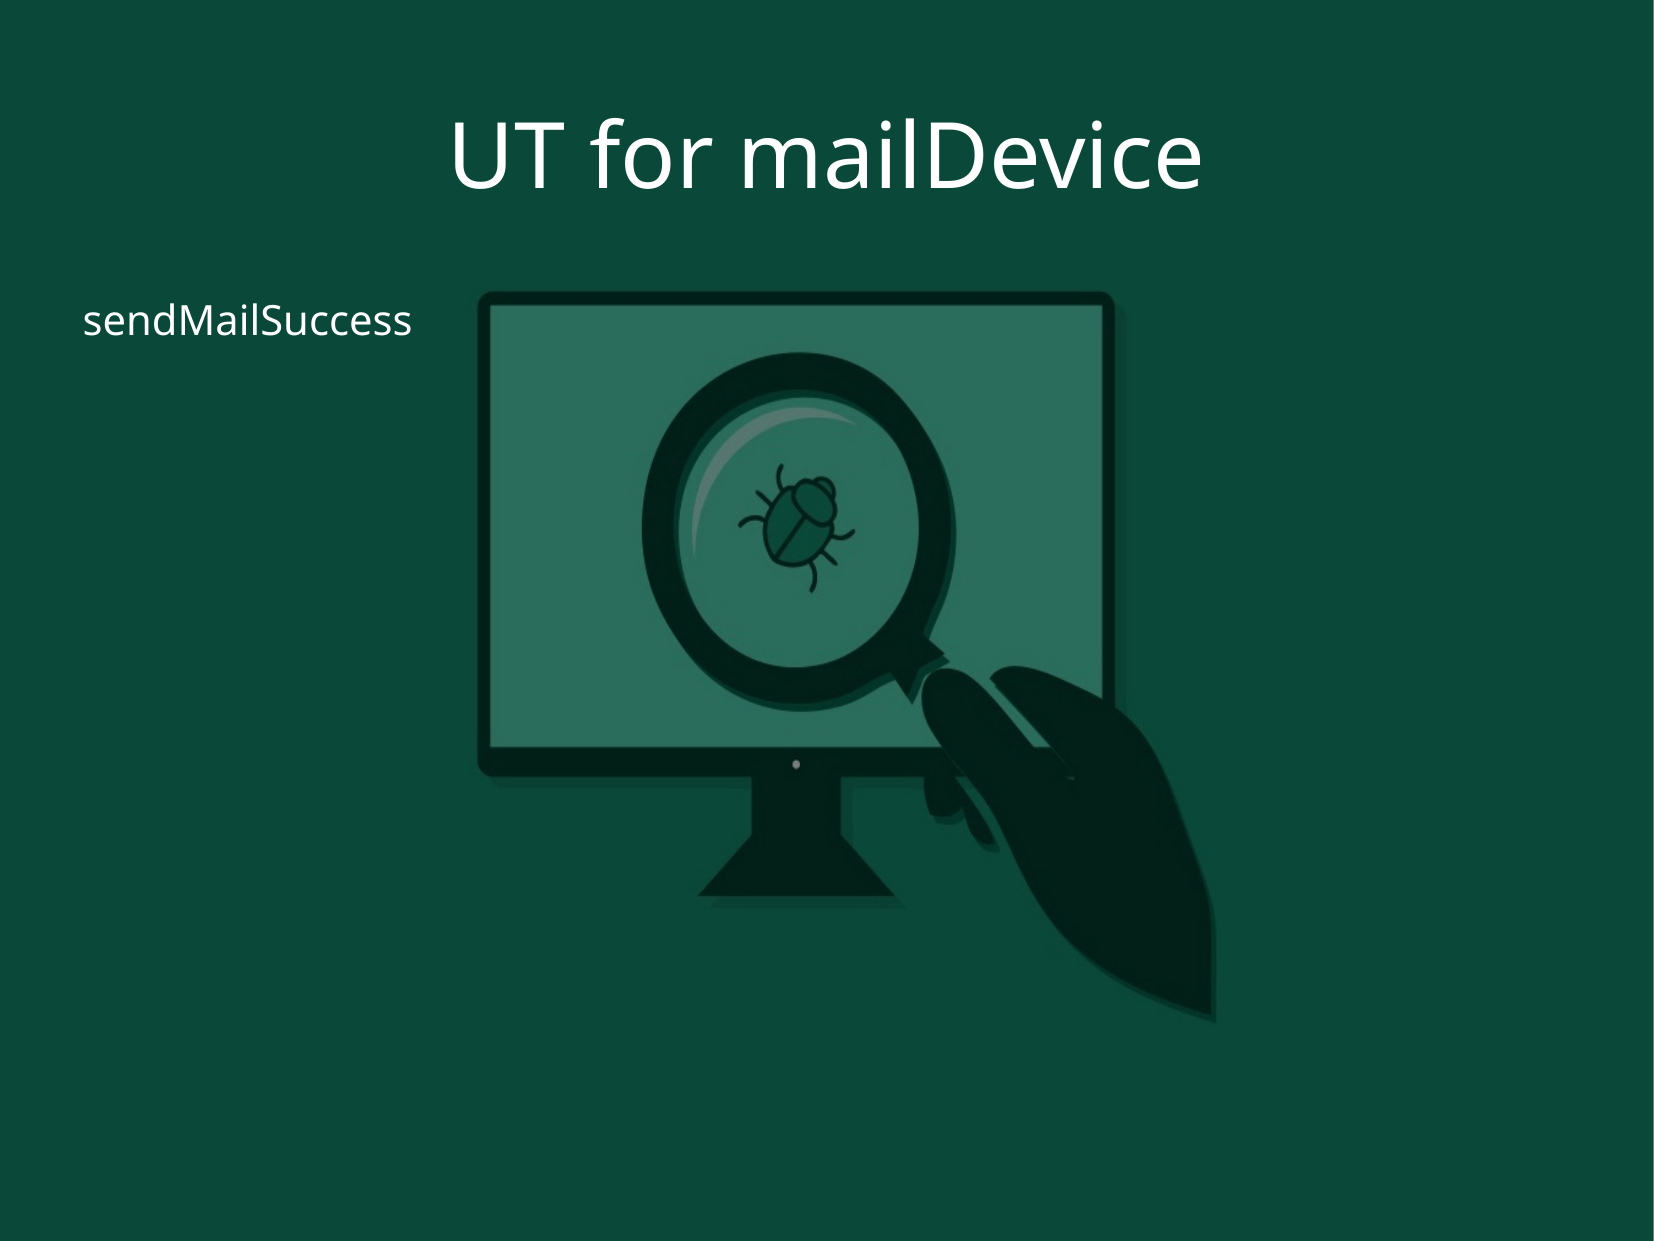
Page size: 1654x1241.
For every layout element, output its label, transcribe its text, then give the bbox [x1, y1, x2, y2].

title UT for mailDevice [82, 49, 1571, 257]
picture [0, 0, 1654, 1241]
list sendMailSuccess [82, 290, 809, 1010]
